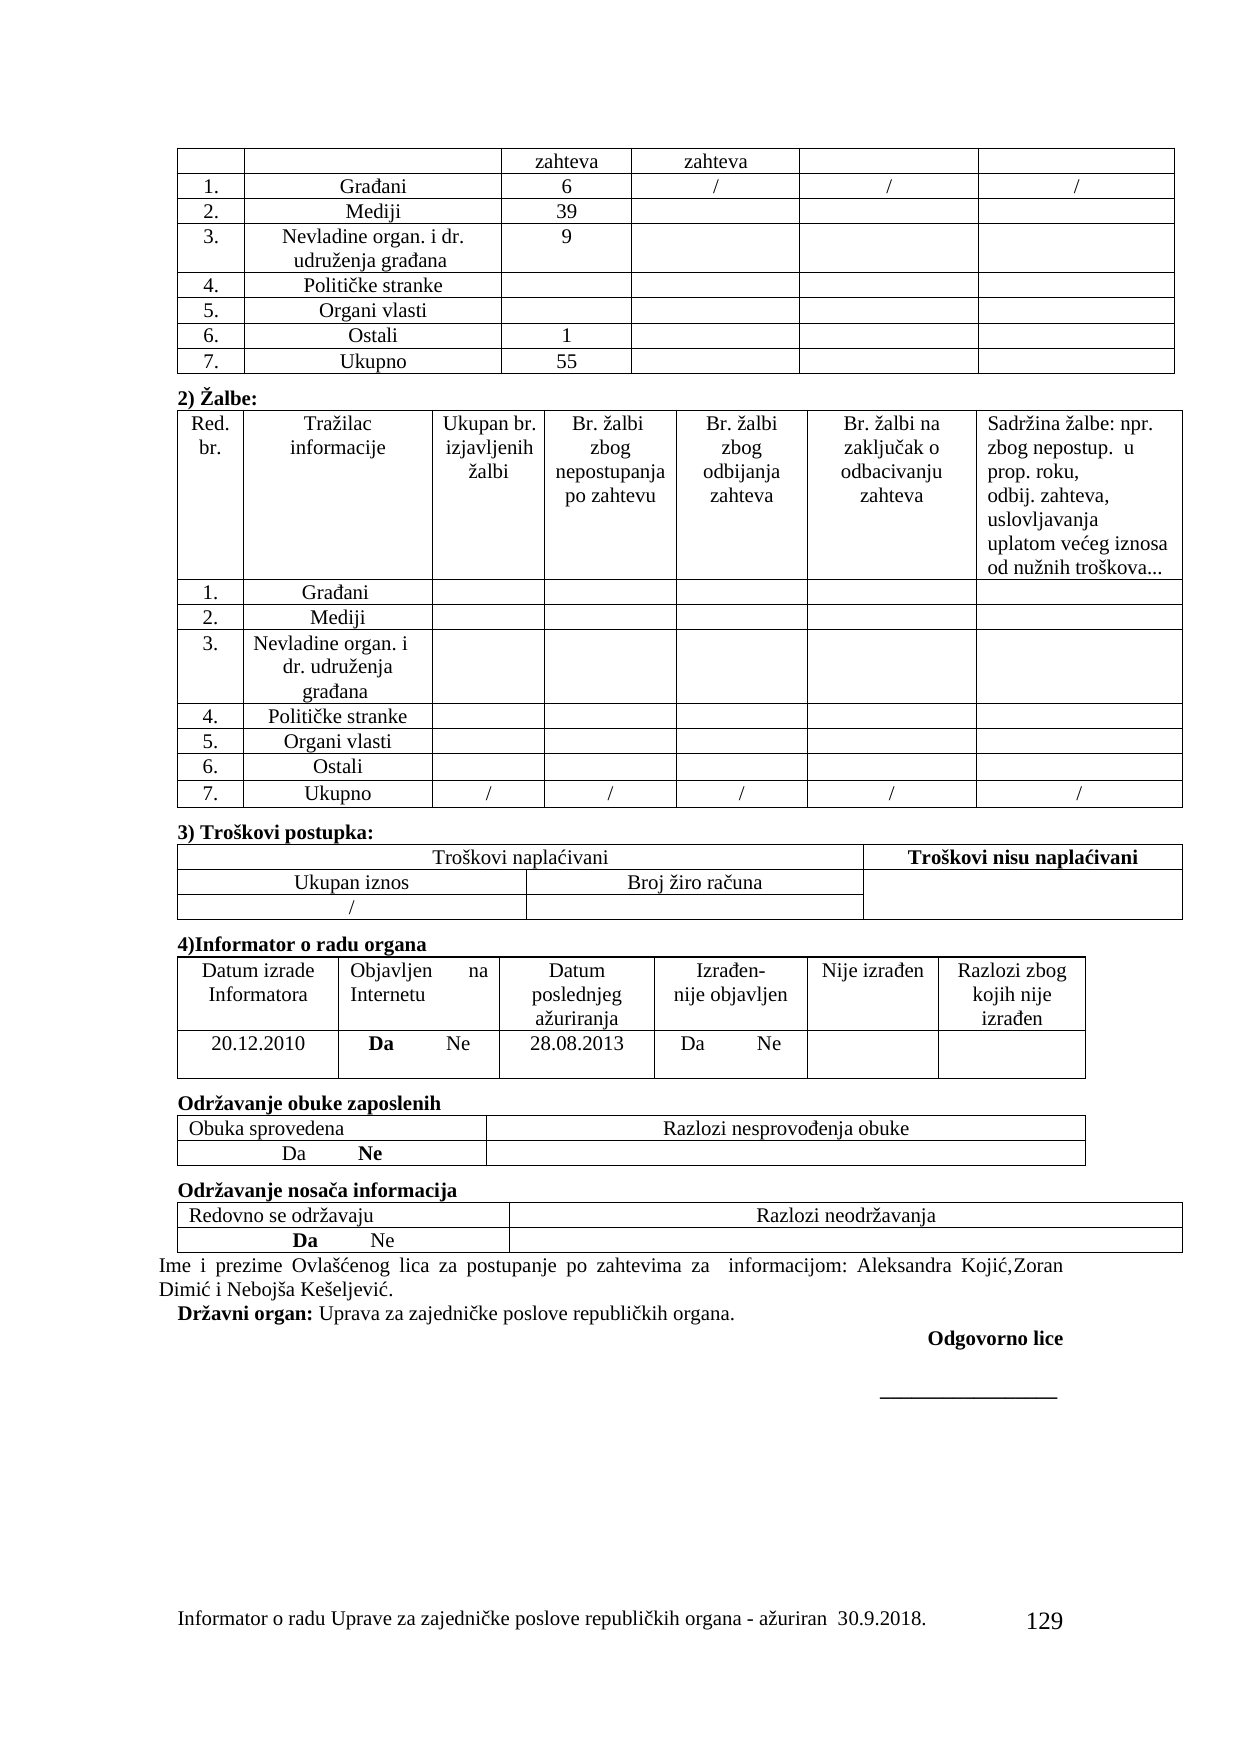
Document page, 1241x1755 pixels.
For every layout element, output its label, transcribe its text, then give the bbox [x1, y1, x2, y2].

table_cell [433, 704, 544, 728]
table_cell 1 [502, 324, 631, 347]
table_header zahteva [502, 149, 631, 173]
table_cell [808, 1031, 938, 1078]
table_cell 6. [178, 754, 243, 780]
table_cell [977, 754, 1182, 780]
table_cell 6. [178, 324, 244, 347]
table_cell [632, 224, 799, 272]
table_cell [632, 298, 799, 322]
table_cell [510, 1228, 1182, 1252]
table_cell / [545, 781, 676, 807]
table_cell [977, 580, 1182, 604]
table_cell [545, 754, 676, 780]
table_cell [979, 349, 1174, 373]
table_cell [677, 704, 807, 728]
table_cell 4. [178, 273, 244, 297]
table_cell 1. [178, 174, 244, 198]
table_header Objavlјen na Internetu [339, 958, 499, 1030]
table_cell [433, 630, 544, 703]
table_cell / [433, 781, 544, 807]
table_header zahteva [632, 149, 799, 173]
table_cell [545, 729, 676, 753]
table_cell [808, 580, 976, 604]
table_cell [800, 298, 978, 322]
table_cell 3. [178, 630, 243, 703]
table_cell 5. [178, 298, 244, 322]
table_header Troškovi naplaćivani [178, 845, 863, 869]
table_cell Ostali [244, 754, 432, 780]
text Odgovorno lice [177, 1325, 1063, 1349]
table_cell Mediji [244, 605, 432, 629]
table_cell 6 [502, 174, 631, 198]
table_cell [677, 754, 807, 780]
table_cell Da Ne [178, 1141, 486, 1165]
table_cell [800, 273, 978, 297]
table_header Razlozi zbog kojih nije izrađen [939, 958, 1085, 1030]
table_header Datum izrade Informatora [178, 958, 338, 1030]
table_header Nije izrađen [808, 958, 938, 1030]
text 2) Žalbe: [177, 386, 1063, 410]
table_cell [632, 349, 799, 373]
table_header Izrađen- nije objavlјen [655, 958, 807, 1030]
table_header Redovno se održavaju [178, 1203, 509, 1227]
table_header Obuka sprovedena [178, 1116, 486, 1140]
table_cell [800, 224, 978, 272]
table_cell / [677, 781, 807, 807]
table_header [245, 149, 501, 173]
table_cell 20.12.2010 [178, 1031, 338, 1078]
table_header Razlozi nesprovođenja obuke [487, 1116, 1085, 1140]
table_header Tražilac informacije [244, 411, 432, 579]
table_cell [979, 298, 1174, 322]
table_cell [977, 704, 1182, 728]
table_cell / [800, 174, 978, 198]
table_cell [545, 630, 676, 703]
table_cell Mediji [245, 199, 501, 223]
table_cell Da Ne [339, 1031, 499, 1078]
table_cell [800, 349, 978, 373]
table_header Red. br. [178, 411, 243, 579]
table_cell [800, 324, 978, 347]
table_cell [527, 895, 863, 919]
table_cell [808, 605, 976, 629]
table_cell 3. [178, 224, 244, 272]
table_cell [677, 580, 807, 604]
table_header Datum poslednjeg ažuriranja [500, 958, 654, 1030]
table_cell / [979, 174, 1174, 198]
table_cell [864, 870, 1182, 919]
text Održavanje nosača informacija [177, 1178, 1063, 1202]
table_cell Da Ne [178, 1228, 509, 1252]
table_cell [808, 704, 976, 728]
table_cell [939, 1031, 1085, 1078]
table_cell Da Ne [655, 1031, 807, 1078]
table_header [800, 149, 978, 173]
table_cell Ukupan iznos [178, 870, 526, 894]
table_cell 7. [178, 349, 244, 373]
table_cell Građani [245, 174, 501, 198]
table_cell 9 [502, 224, 631, 272]
text 4)Informator o radu organa [177, 932, 1063, 956]
table_cell [808, 630, 976, 703]
table_header Sadržina žalbe: npr. zbog nepostup. u prop. roku, odbij. zahteva, uslovlјavanja uplatom većeg iznosa od nužnih troškova... [977, 411, 1182, 579]
table_cell 2. [178, 605, 243, 629]
table_cell [545, 580, 676, 604]
table_cell Nevladine organ. i dr. udruženja građana [245, 224, 501, 272]
table_cell [545, 704, 676, 728]
table_cell Političke stranke [244, 704, 432, 728]
table_cell [677, 605, 807, 629]
table_cell / [808, 781, 976, 807]
table_header [979, 149, 1174, 173]
text 3) Troškovi postupka: [177, 820, 1063, 844]
table_cell [433, 605, 544, 629]
table_cell Ukupno [244, 781, 432, 807]
table_cell / [632, 174, 799, 198]
table_cell Organi vlasti [244, 729, 432, 753]
table_cell Broj žiro računa [527, 870, 863, 894]
table_header Troškovi nisu naplaćivani [864, 845, 1182, 869]
table_cell [433, 580, 544, 604]
table_cell [979, 324, 1174, 347]
table_cell 5. [178, 729, 243, 753]
table_header Br. žalbi zbog nepostupanja po zahtevu [545, 411, 676, 579]
table_cell [677, 630, 807, 703]
table_cell Nevladine organ. i dr. udruženja građana [244, 630, 432, 703]
table_cell [545, 605, 676, 629]
table_cell 7. [178, 781, 243, 807]
table_cell [433, 729, 544, 753]
table_cell 1. [178, 580, 243, 604]
table_cell [632, 273, 799, 297]
table_header Br. žalbi na zaklјučak o odbacivanju zahteva [808, 411, 976, 579]
table_cell [632, 324, 799, 347]
table_cell [487, 1141, 1085, 1165]
table_cell Organi vlasti [245, 298, 501, 322]
text Državni organ: Uprava za zajedničke poslove republičkih organa. [177, 1301, 1063, 1325]
table_cell Građani [244, 580, 432, 604]
table_cell 28.08.2013 [500, 1031, 654, 1078]
table_cell [977, 605, 1182, 629]
text _________________ [177, 1373, 1063, 1402]
table_cell [502, 298, 631, 322]
table_cell [632, 199, 799, 223]
table_header Ukupan br. izjavlјenih žalbi [433, 411, 544, 579]
table_cell Ukupno [245, 349, 501, 373]
table_cell [808, 754, 976, 780]
table_cell [502, 273, 631, 297]
table_cell [433, 754, 544, 780]
text Održavanje obuke zaposlenih [177, 1091, 1063, 1115]
table_cell 55 [502, 349, 631, 373]
table_cell / [977, 781, 1182, 807]
table_cell [677, 729, 807, 753]
text Ime i prezime Ovlašćenog lica za postupanje po zahtevima za informacijom: Aleksandra Kojić,Zoran Dimić i Nebojša Kešelјević. [158, 1253, 1063, 1301]
table_cell [979, 199, 1174, 223]
table_cell 39 [502, 199, 631, 223]
table_cell 4. [178, 704, 243, 728]
table_cell [979, 224, 1174, 272]
table_cell [979, 273, 1174, 297]
table_cell [808, 729, 976, 753]
table_cell Ostali [245, 324, 501, 347]
table_cell [977, 630, 1182, 703]
table_cell [800, 199, 978, 223]
table_cell [977, 729, 1182, 753]
table_header [178, 149, 244, 173]
table_cell / [178, 895, 526, 919]
table_header Razlozi neodržavanja [510, 1203, 1182, 1227]
table_header Br. žalbi zbog odbijanja zahteva [677, 411, 807, 579]
table_cell Političke stranke [245, 273, 501, 297]
table_cell 2. [178, 199, 244, 223]
